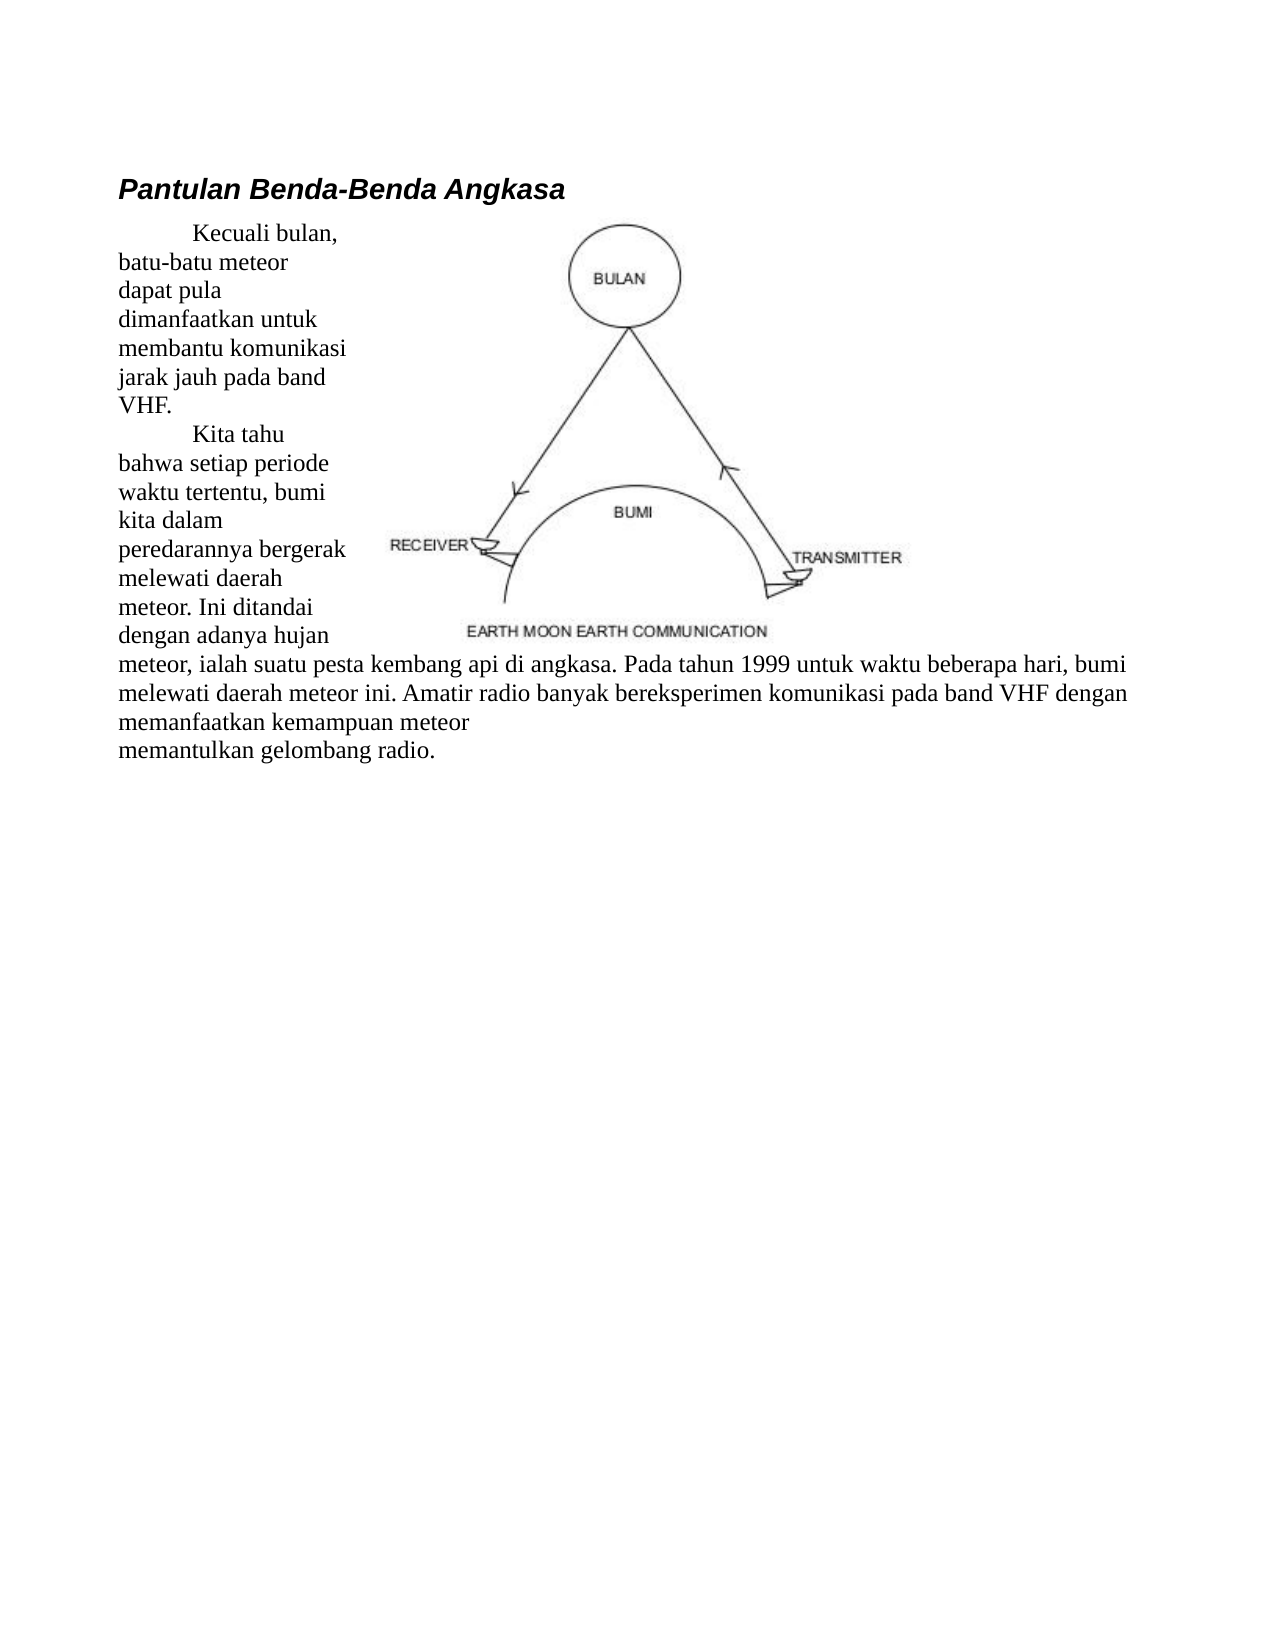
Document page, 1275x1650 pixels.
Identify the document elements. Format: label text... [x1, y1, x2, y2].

subtitle Pantulan Benda-Benda Angkasa [118, 172, 1157, 205]
text Kita tahu bahwa setiap periode waktu tertentu, bumi kita dalam peredarannya bergerak melewati daerah meteor. Ini ditandai dengan adanya hujan meteor, ialah suatu pesta kembang api di angkasa. Pada tahun 1999 untuk waktu beberapa hari, bumi melewati daerah meteor ini. Amatir radio banyak bereksperimen komunikasi pada band VHF dengan memanfaatkan kemampuan meteor [118, 419, 1157, 735]
picture [348, 217, 927, 645]
text [927, 218, 1157, 419]
text Kecuali bulan, batu-batu meteor dapat pula dimanfaatkan untuk membantu komunikasi jarak jauh pada band VHF. [118, 218, 348, 419]
text memantulkan gelombang radio. [118, 735, 1157, 764]
